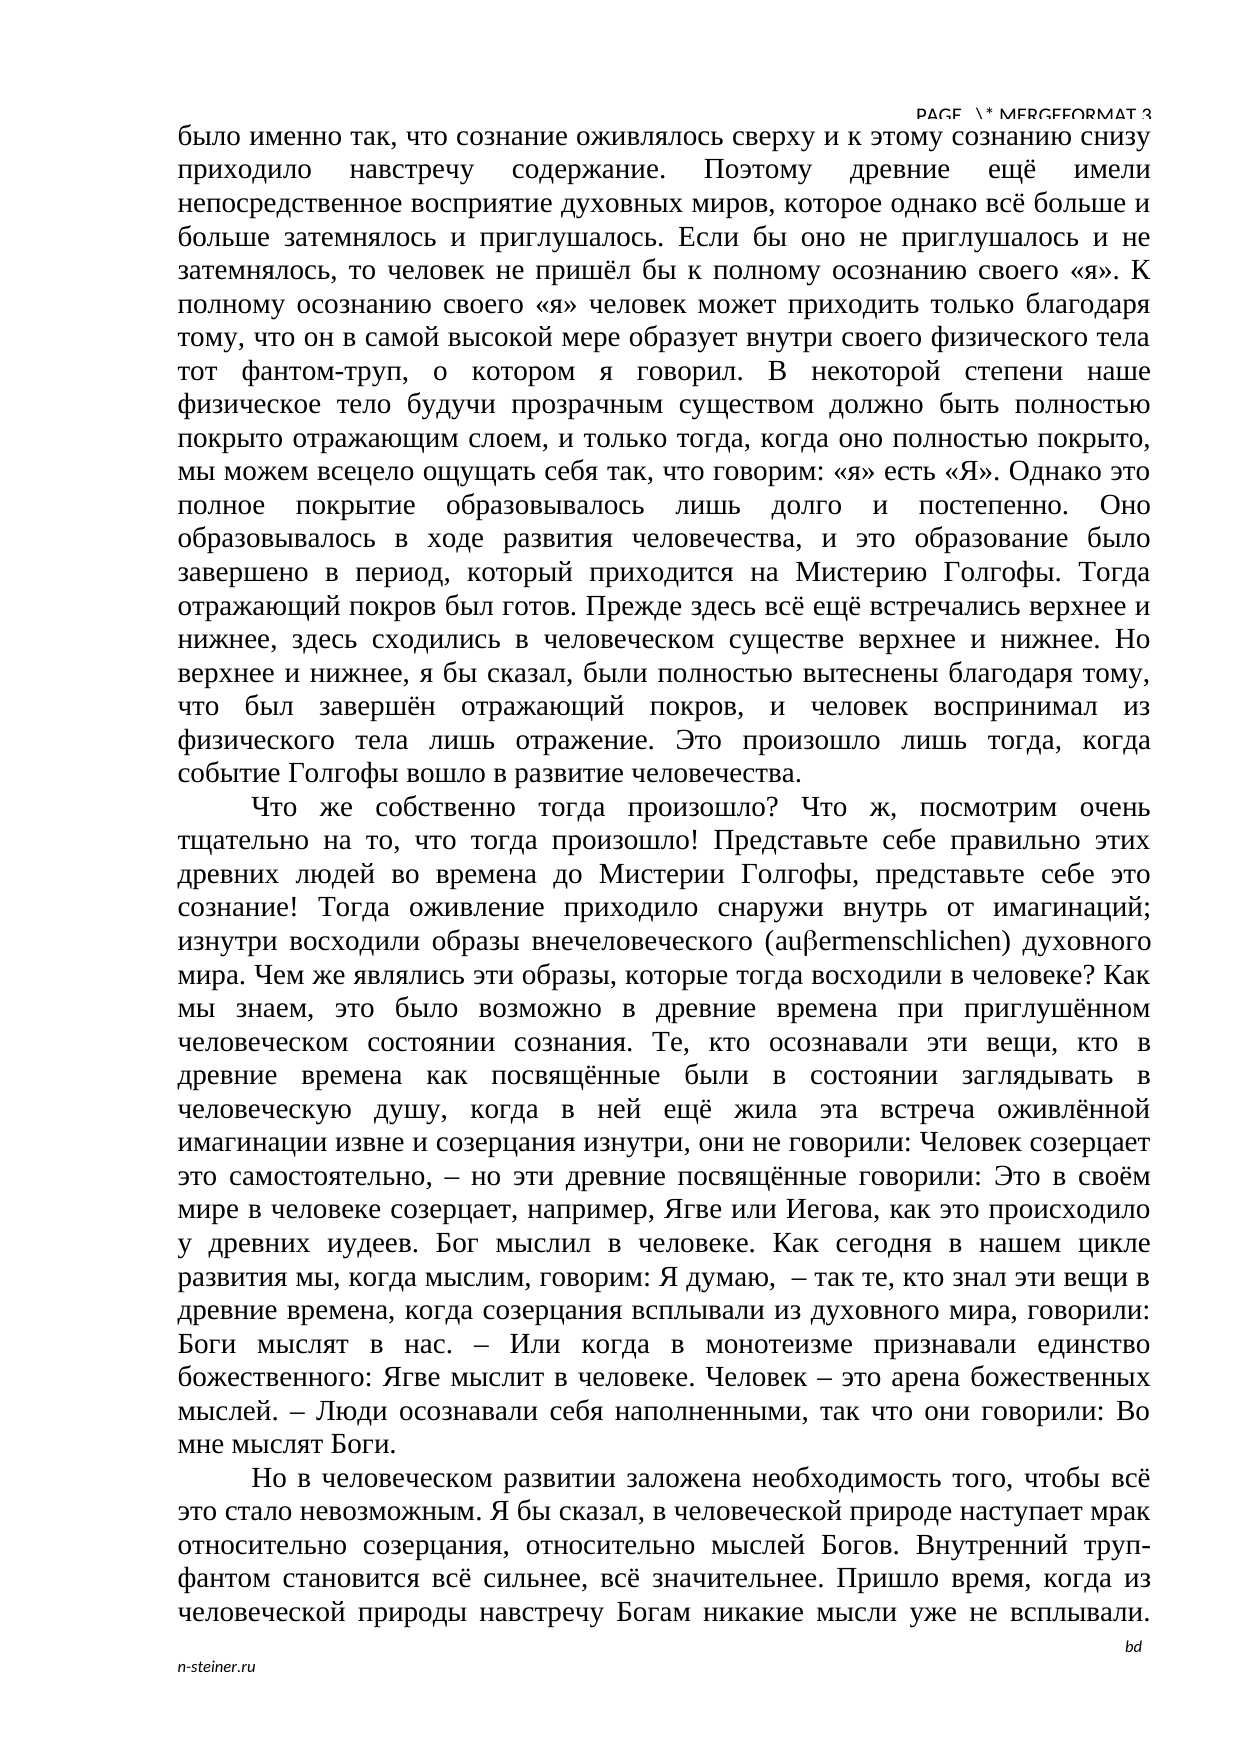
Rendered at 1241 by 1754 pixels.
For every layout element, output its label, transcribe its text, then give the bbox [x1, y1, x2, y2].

text Что же собственно тогда произошло? Что ж, посмотрим очень тщательно на то, что тогда произошло! Представьте себе правильно этих древних людей во времена до Мистерии Голгофы, представьте себе это сознание! Тогда оживление приходило снаружи внутрь от имагинаций; изнутри восходили образы внечеловеческого (auermenschlichen) духовного мира. Чем же являлись эти образы, которые тогда восходили в человеке? Как мы знаем, это было возможно в древние времена при приглушённом человеческом состоянии сознания. Те, кто осознавали эти вещи, кто в древние времена как посвящённые были в состоянии заглядывать в человеческую душу, когда в ней ещё жила эта встреча оживлённой имагинации извне и созерцания изнутри, они не говорили: Человек созерцает это самостоятельно, – но эти древние посвящённые говорили: Это в своём мире в человеке созерцает, например, Ягве или Иегова, как это происходило у древних иудеев. Бог мыслил в человеке. Как сегодня в нашем цикле развития мы, когда мыслим, говорим: Я думаю, – так те, кто знал эти вещи в древние времена, когда созерцания всплывали из духовного мира, говорили: Боги мыслят в нас. – Или когда в монотеизме признавали единство божественного: Ягве мыслит в человеке. Человек – это арена божественных мыслей. – Люди осознавали себя наполненными, так что они говорили: Во мне мыслят Боги. [177, 789, 1152, 1460]
text Но в человеческом развитии заложена необходимость того, чтобы всё это стало невозможным. Я бы сказал, в человеческой природе наступает мрак относительно созерцания, относительно мыслей Богов. Внутренний труп-фантом становится всё сильнее, всё значительнее. Пришло время, когда из человеческой природы навстречу Богам никакие мысли уже не всплывали. [177, 1460, 1152, 1628]
text было именно так, что сознание оживлялось сверху и к этому сознанию снизу приходило навстречу содержание. Поэтому древние ещё имели непосредственное восприятие духовных миров, которое однако всё больше и больше затемнялось и приглушалось. Если бы оно не приглушалось и не затемнялось, то человек не пришёл бы к полному осознанию своего «я». К полному осознанию своего «я» человек может приходить только благодаря тому, что он в самой высокой мере образует внутри своего физического тела тот фантом-труп, о котором я говорил. В некоторой степени наше физическое тело будучи прозрачным существом должно быть полностью покрыто отражающим слоем, и только тогда, когда оно полностью покрыто, мы можем всецело ощущать себя так, что говорим: «я» есть «Я». Однако это полное покрытие образовывалось лишь долго и постепенно. Оно образовывалось в ходе развития человечества, и это образование было завершено в период, который приходится на Мистерию Голгофы. Тогда отражающий покров был готов. Прежде здесь всё ещё встречались верхнее и нижнее, здесь сходились в человеческом существе верхнее и нижнее. Но верхнее и нижнее, я бы сказал, были полностью вытеснены благодаря тому, что был завершён отражающий покров, и человек воспринимал из физического тела лишь отражение. Это произошло лишь тогда, когда событие Голгофы вошло в развитие человечества. [177, 118, 1152, 789]
